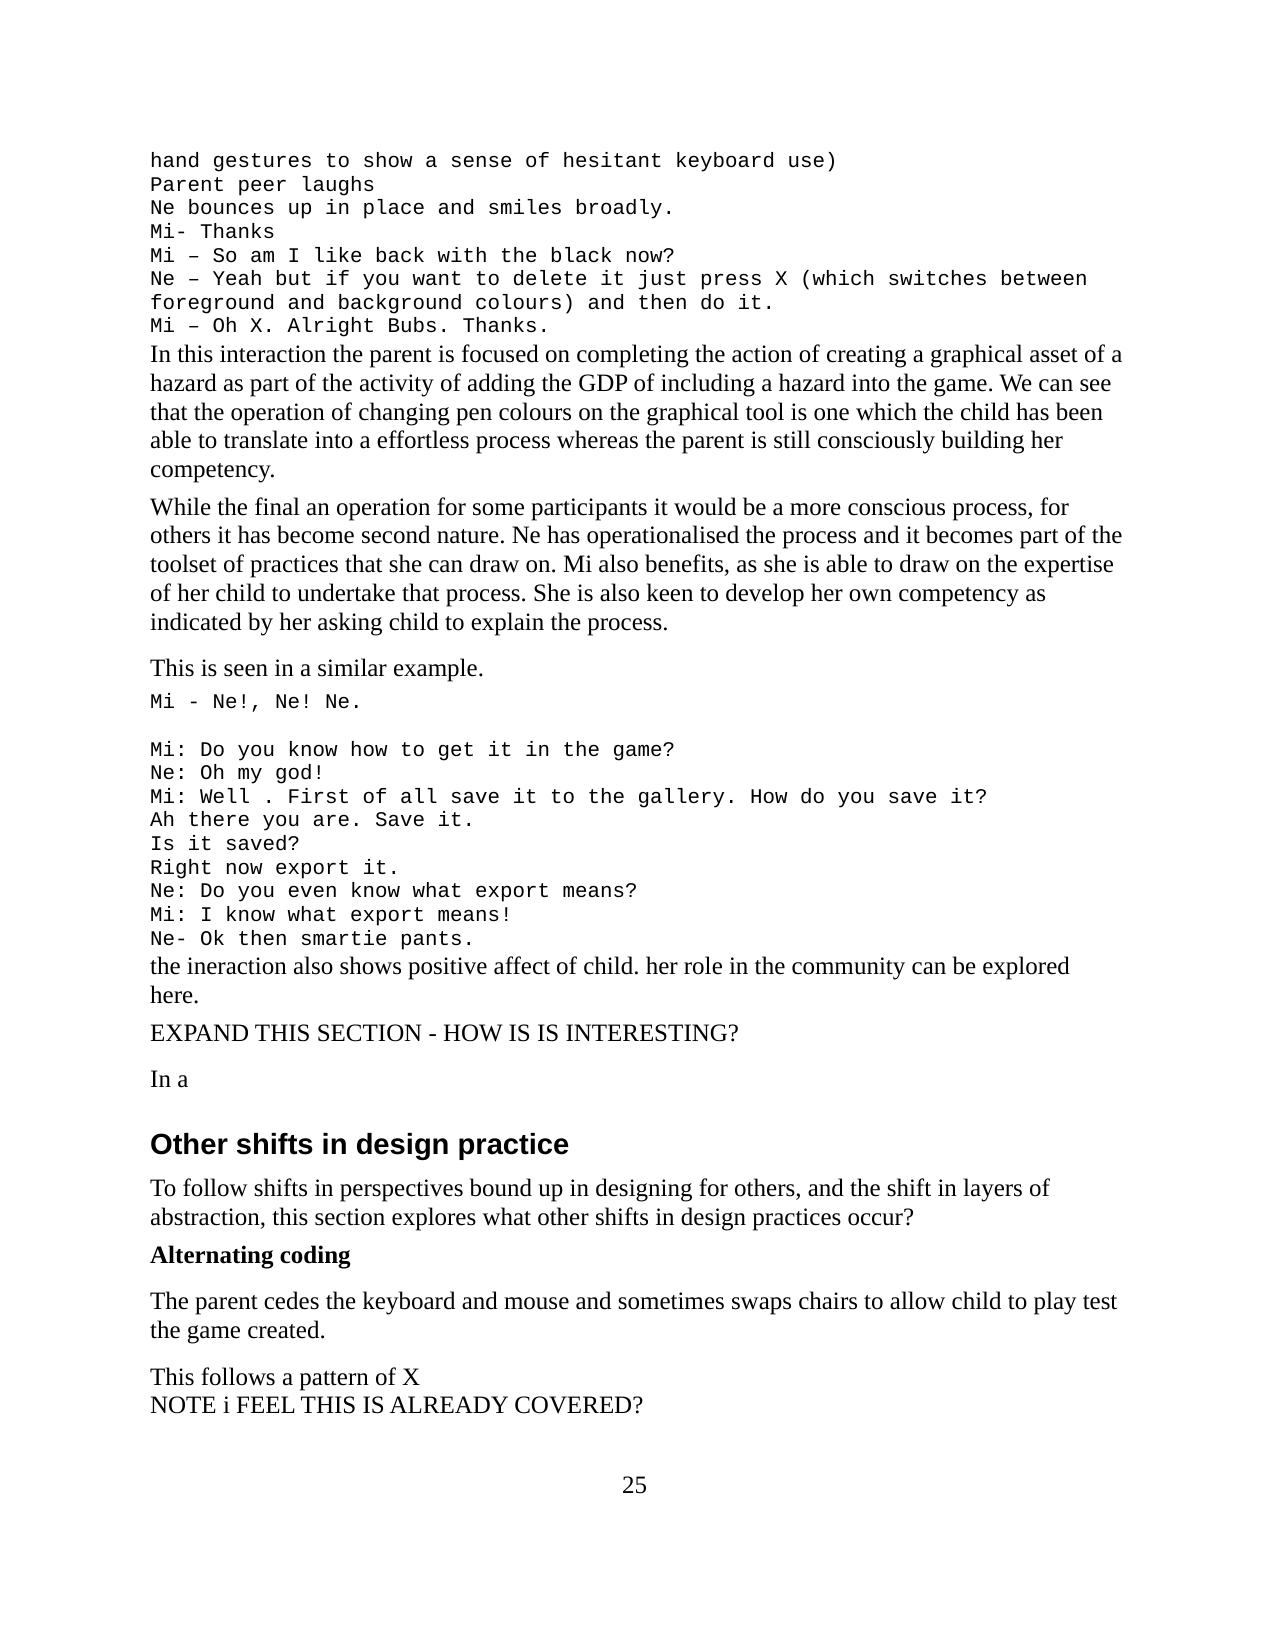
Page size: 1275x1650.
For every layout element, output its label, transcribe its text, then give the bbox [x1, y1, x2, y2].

text To follow shifts in perspectives bound up in designing for others, and the shift in layers of abstraction, this section explores what other shifts in design practices occur? [150, 1173, 1125, 1231]
text The parent cedes the keyboard and mouse and sometimes swaps chairs to allow child to play test the game created. [150, 1286, 1125, 1344]
text This follows a pattern of X NOTE i FEEL THIS IS ALREADY COVERED? [150, 1362, 1125, 1419]
text Ne: Oh my god! [150, 762, 1125, 786]
text Mi: Do you know how to get it in the game? [150, 738, 1125, 762]
text Ne- Ok then smartie pants. [150, 928, 1125, 951]
text Is it saved? [150, 833, 1125, 857]
text Ah there you are. Save it. [150, 809, 1125, 833]
text Mi: I know what export means! [150, 904, 1125, 928]
text In this interaction the parent is focused on completing the action of creating a graphical asset of a hazard as part of the activity of adding the GDP of including a hazard into the game. We can see that the operation of changing pen colours on the graphical tool is one which the child has been able to translate into a effortless process whereas the parent is still consciously building her competency. [150, 339, 1125, 483]
text Right now export it. [150, 857, 1125, 880]
text Ne: Do you even know what export means? [150, 880, 1125, 904]
text Mi - Ne!, Ne! Ne. [150, 691, 1125, 715]
text hand gestures to show a sense of hesitant keyboard use) [150, 150, 1125, 174]
text EXPAND THIS SECTION - HOW IS IS INTERESTING? [150, 1018, 1125, 1047]
text Ne bounces up in place and smiles broadly. [150, 197, 1125, 221]
text the ineraction also shows positive affect of child. her role in the community can be explored here. [150, 951, 1125, 1009]
text Mi: Well . First of all save it to the gallery. How do you save it? [150, 786, 1125, 809]
text While the final an operation for some participants it would be a more conscious process, for others it has become second nature. Ne has operationalised the process and it becomes part of the toolset of practices that she can draw on. Mi also benefits, as she is able to draw on the expertise of her child to undertake that process. She is also keen to develop her own competency as indicated by her asking child to explain the process. [150, 492, 1125, 636]
text Mi – Oh X. Alright Bubs. Thanks. [150, 316, 1125, 339]
text Ne – Yeah but if you want to delete it just press X (which switches between foreground and background colours) and then do it. [150, 268, 1125, 316]
text In a [150, 1064, 1125, 1093]
text Alternating coding [150, 1240, 1125, 1268]
text This is seen in a similar example. [150, 653, 1125, 682]
text Mi- Thanks [150, 221, 1125, 244]
subtitle Other shifts in design practice [150, 1127, 1125, 1161]
text Parent peer laughs [150, 174, 1125, 197]
text Mi – So am I like back with the black now? [150, 244, 1125, 268]
